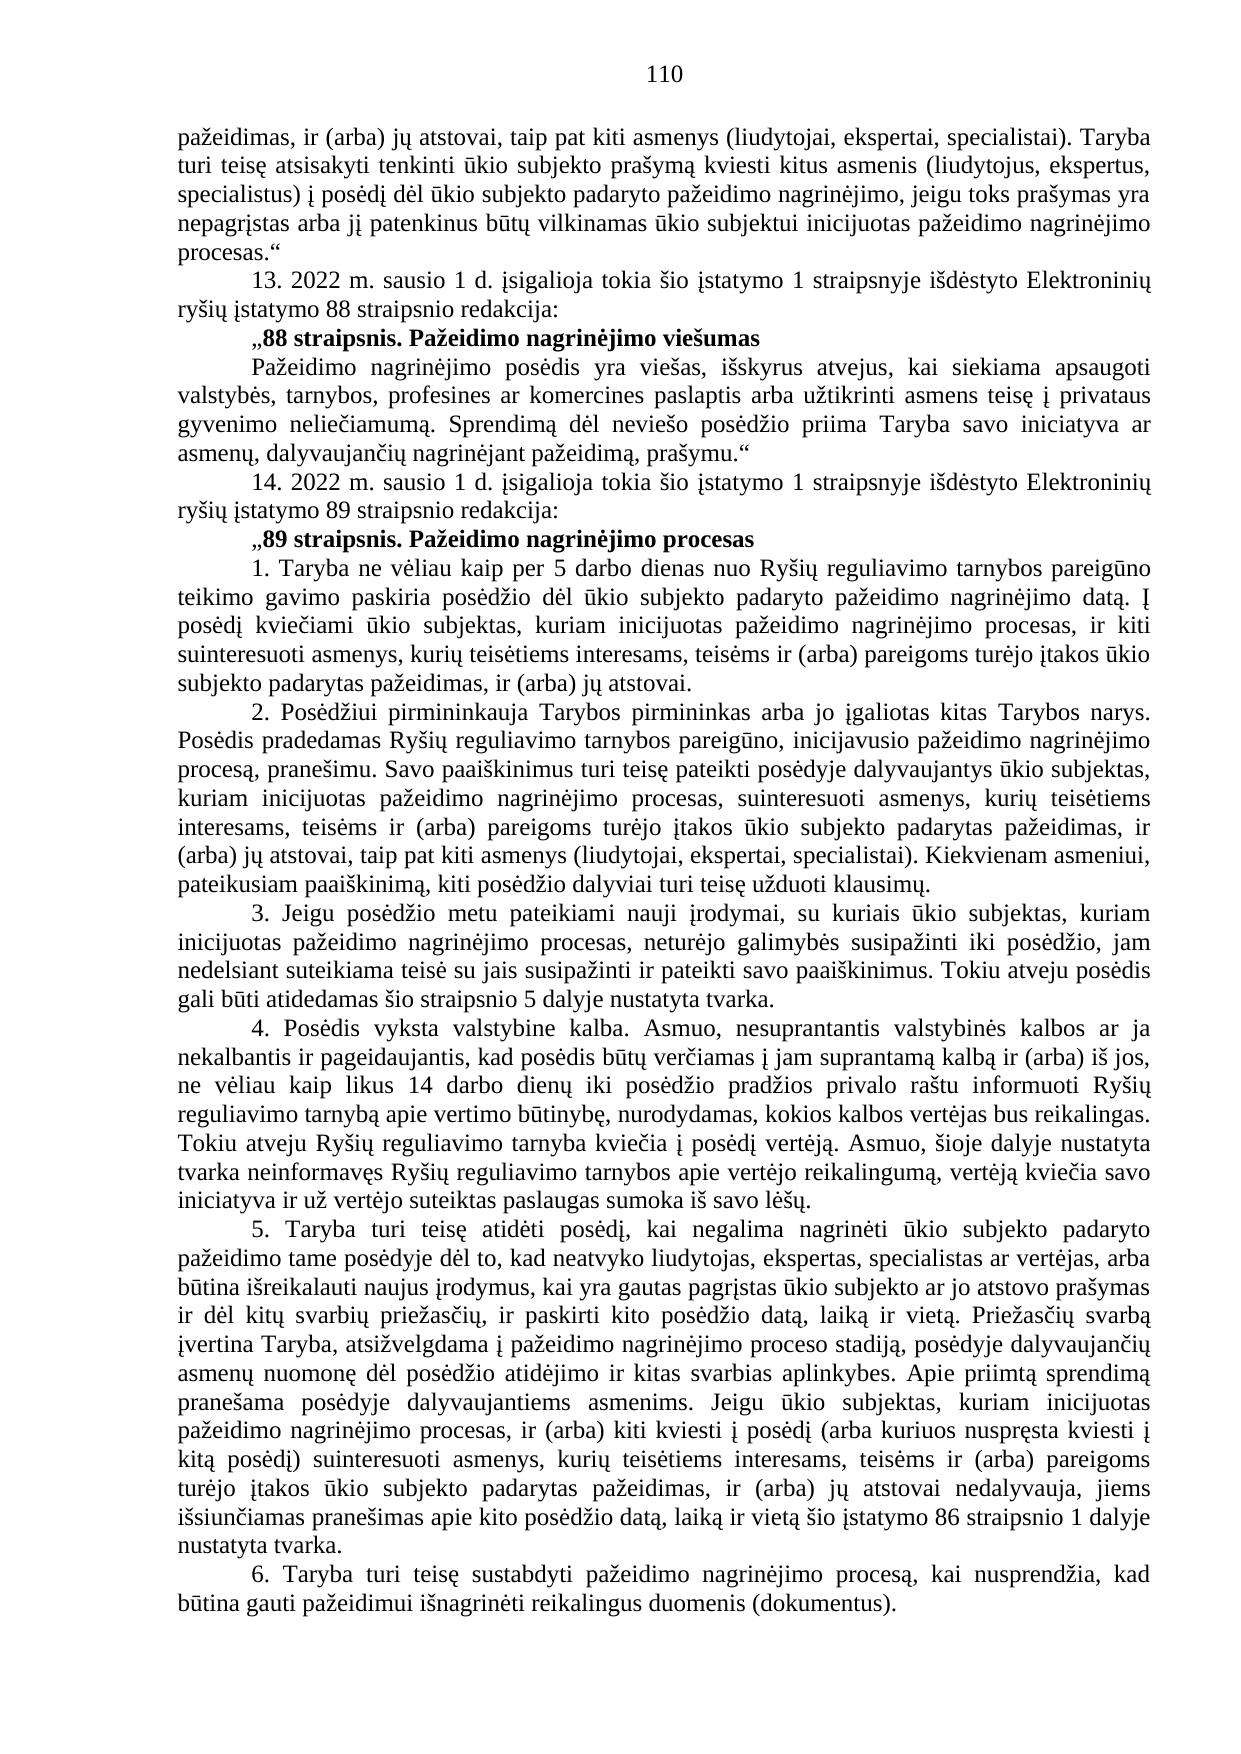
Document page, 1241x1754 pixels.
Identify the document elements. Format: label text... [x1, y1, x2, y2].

text „88 straipsnis. Pažeidimo nagrinėjimo viešumas [177, 323, 1152, 352]
text 5. Taryba turi teisę atidėti posėdį, kai negalima nagrinėti ūkio subjekto padaryto pažeidimo tame posėdyje dėl to, kad neatvyko liudytojas, ekspertas, specialistas ar vertėjas, arba būtina išreikalauti naujus įrodymus, kai yra gautas pagrįstas ūkio subjekto ar jo atstovo prašymas ir dėl kitų svarbių priežasčių, ir paskirti kito posėdžio datą, laiką ir vietą. Priežasčių svarbą įvertina Taryba, atsižvelgdama į pažeidimo nagrinėjimo proceso stadiją, posėdyje dalyvaujančių asmenų nuomonę dėl posėdžio atidėjimo ir kitas svarbias aplinkybes. Apie priimtą sprendimą pranešama posėdyje dalyvaujantiems asmenims. Jeigu ūkio subjektas, kuriam inicijuotas pažeidimo nagrinėjimo procesas, ir (arba) kiti kviesti į posėdį (arba kuriuos nuspręsta kviesti į kitą posėdį) suinteresuoti asmenys, kurių teisėtiems interesams, teisėms ir (arba) pareigoms turėjo įtakos ūkio subjekto padarytas pažeidimas, ir (arba) jų atstovai nedalyvauja, jiems išsiunčiamas pranešimas apie kito posėdžio datą, laiką ir vietą šio įstatymo 86 straipsnio 1 dalyje nustatyta tvarka. [177, 1214, 1152, 1559]
text pažeidimas, ir (arba) jų atstovai, taip pat kiti asmenys (liudytojai, ekspertai, specialistai). Taryba turi teisę atsisakyti tenkinti ūkio subjekto prašymą kviesti kitus asmenis (liudytojus, ekspertus, specialistus) į posėdį dėl ūkio subjekto padaryto pažeidimo nagrinėjimo, jeigu toks prašymas yra nepagrįstas arba jį patenkinus būtų vilkinamas ūkio subjektui inicijuotas pažeidimo nagrinėjimo procesas.“ [177, 122, 1152, 266]
text 1. Taryba ne vėliau kaip per 5 darbo dienas nuo Ryšių reguliavimo tarnybos pareigūno teikimo gavimo paskiria posėdžio dėl ūkio subjekto padaryto pažeidimo nagrinėjimo datą. Į posėdį kviečiami ūkio subjektas, kuriam inicijuotas pažeidimo nagrinėjimo procesas, ir kiti suinteresuoti asmenys, kurių teisėtiems interesams, teisėms ir (arba) pareigoms turėjo įtakos ūkio subjekto padarytas pažeidimas, ir (arba) jų atstovai. [177, 553, 1152, 697]
text 6. Taryba turi teisę sustabdyti pažeidimo nagrinėjimo procesą, kai nusprendžia, kad būtina gauti pažeidimui išnagrinėti reikalingus duomenis (dokumentus). [177, 1559, 1152, 1617]
text 4. Posėdis vyksta valstybine kalba. Asmuo, nesuprantantis valstybinės kalbos ar ja nekalbantis ir pageidaujantis, kad posėdis būtų verčiamas į jam suprantamą kalbą ir (arba) iš jos, ne vėliau kaip likus 14 darbo dienų iki posėdžio pradžios privalo raštu informuoti Ryšių reguliavimo tarnybą apie vertimo būtinybę, nurodydamas, kokios kalbos vertėjas bus reikalingas. Tokiu atveju Ryšių reguliavimo tarnyba kviečia į posėdį vertėją. Asmuo, šioje dalyje nustatyta tvarka neinformavęs Ryšių reguliavimo tarnybos apie vertėjo reikalingumą, vertėją kviečia savo iniciatyva ir už vertėjo suteiktas paslaugas sumoka iš savo lėšų. [177, 1013, 1152, 1214]
text 2. Posėdžiui pirmininkauja Tarybos pirmininkas arba jo įgaliotas kitas Tarybos narys. Posėdis pradedamas Ryšių reguliavimo tarnybos pareigūno, inicijavusio pažeidimo nagrinėjimo procesą, pranešimu. Savo paaiškinimus turi teisę pateikti posėdyje dalyvaujantys ūkio subjektas, kuriam inicijuotas pažeidimo nagrinėjimo procesas, suinteresuoti asmenys, kurių teisėtiems interesams, teisėms ir (arba) pareigoms turėjo įtakos ūkio subjekto padarytas pažeidimas, ir (arba) jų atstovai, taip pat kiti asmenys (liudytojai, ekspertai, specialistai). Kiekvienam asmeniui, pateikusiam paaiškinimą, kiti posėdžio dalyviai turi teisę užduoti klausimų. [177, 697, 1152, 898]
text 14. 2022 m. sausio 1 d. įsigalioja tokia šio įstatymo 1 straipsnyje išdėstyto Elektroninių ryšių įstatymo 89 straipsnio redakcija: [177, 467, 1152, 524]
text 13. 2022 m. sausio 1 d. įsigalioja tokia šio įstatymo 1 straipsnyje išdėstyto Elektroninių ryšių įstatymo 88 straipsnio redakcija: [177, 266, 1152, 323]
text „89 straipsnis. Pažeidimo nagrinėjimo procesas [177, 524, 1152, 553]
text Pažeidimo nagrinėjimo posėdis yra viešas, išskyrus atvejus, kai siekiama apsaugoti valstybės, tarnybos, profesines ar komercines paslaptis arba užtikrinti asmens teisę į privataus gyvenimo neliečiamumą. Sprendimą dėl neviešo posėdžio priima Taryba savo iniciatyva ar asmenų, dalyvaujančių nagrinėjant pažeidimą, prašymu.“ [177, 352, 1152, 467]
text 3. Jeigu posėdžio metu pateikiami nauji įrodymai, su kuriais ūkio subjektas, kuriam inicijuotas pažeidimo nagrinėjimo procesas, neturėjo galimybės susipažinti iki posėdžio, jam nedelsiant suteikiama teisė su jais susipažinti ir pateikti savo paaiškinimus. Tokiu atveju posėdis gali būti atidedamas šio straipsnio 5 dalyje nustatyta tvarka. [177, 898, 1152, 1013]
